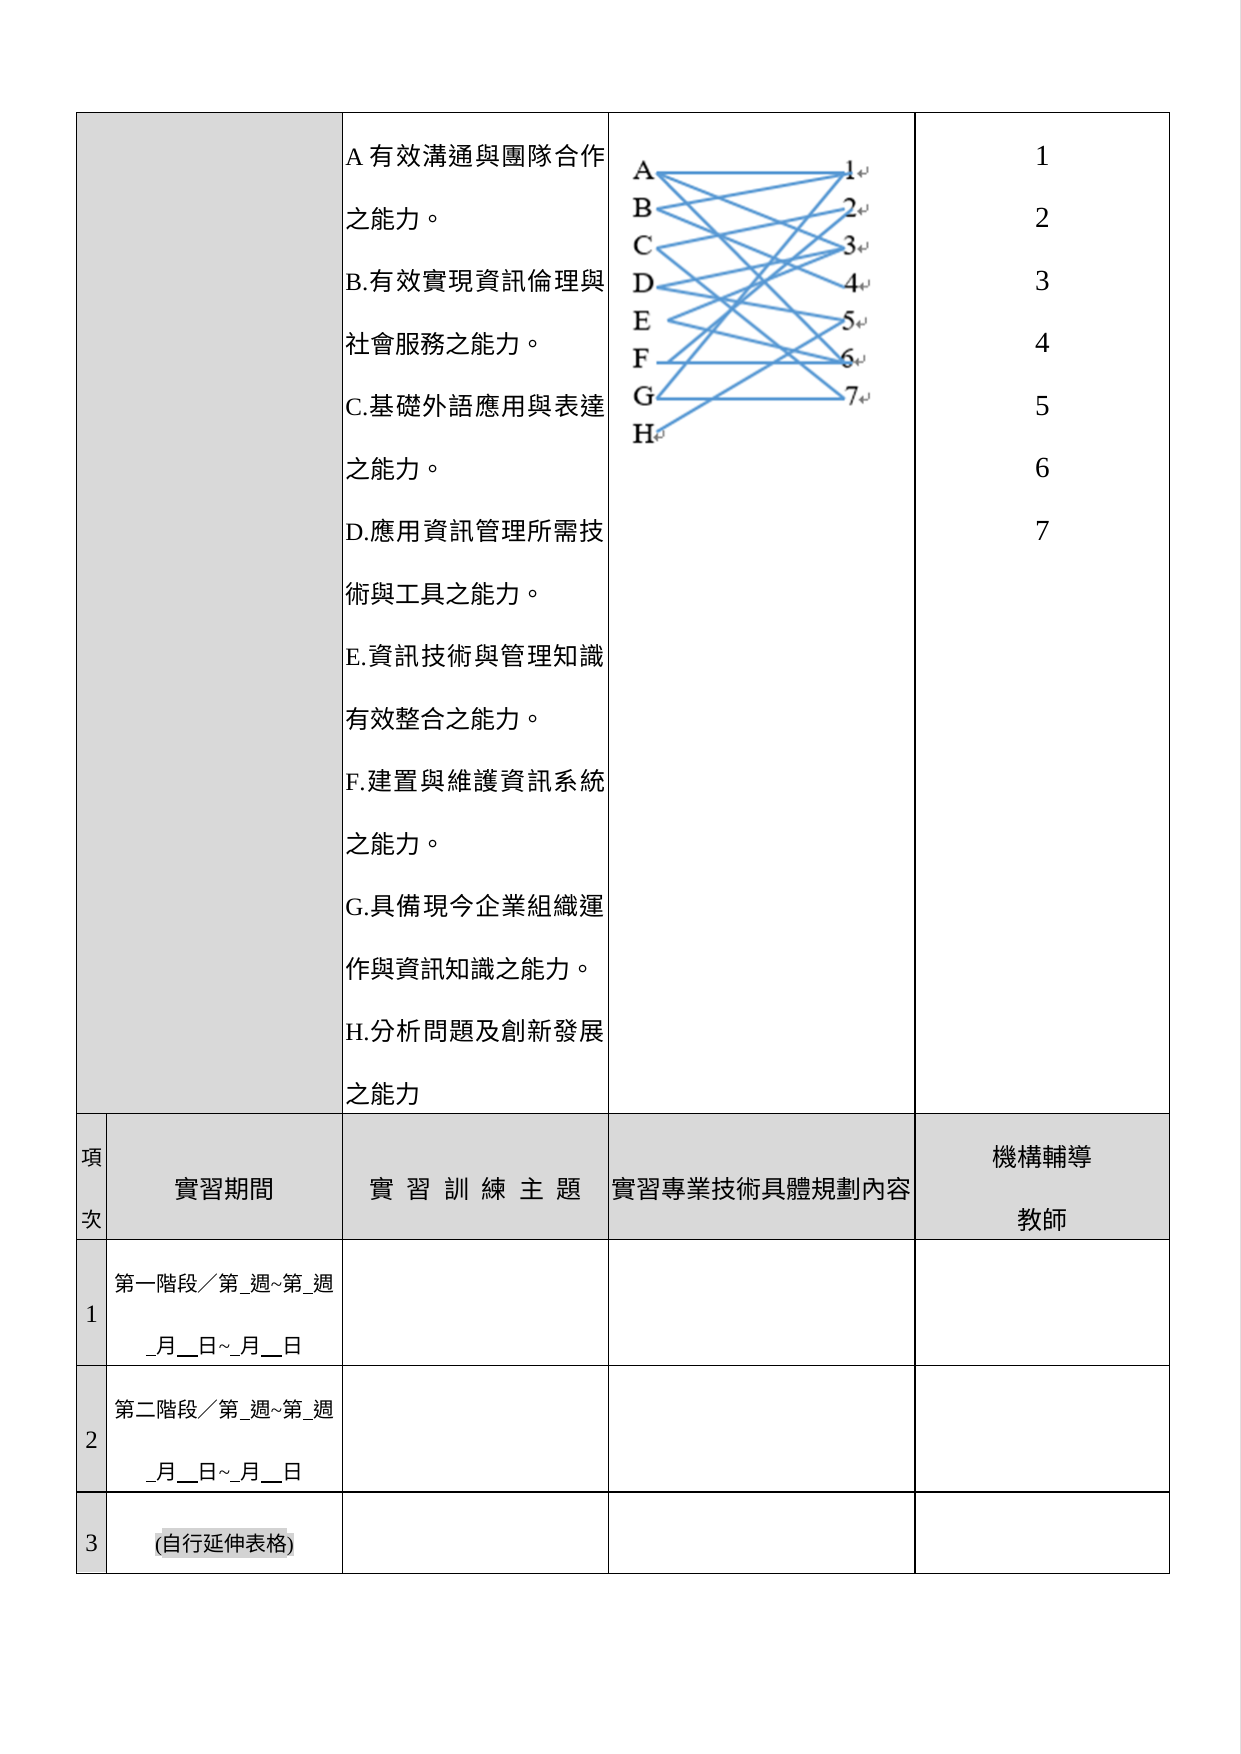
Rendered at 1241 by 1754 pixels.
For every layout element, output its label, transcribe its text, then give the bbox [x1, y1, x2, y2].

table_cell [609, 113, 914, 1113]
table_cell 2 [77, 1366, 106, 1491]
table_cell [916, 1366, 1169, 1491]
table_cell 實習專業技術具體規劃內容 [609, 1114, 914, 1239]
table_cell 實 習 訓 練 主 題 [343, 1114, 608, 1239]
table_cell 項次 [77, 1114, 106, 1239]
table_cell 第一階段／第 週~第 週 月 日~ 月 日 [107, 1240, 342, 1365]
table_cell [916, 1493, 1169, 1572]
table_cell (自行延伸表格) [107, 1493, 342, 1572]
table_cell 實習期間 [107, 1114, 342, 1239]
table_cell [916, 1240, 1169, 1365]
table_cell 1 2 3 4 5 6 7 [916, 113, 1169, 1113]
table_cell [609, 1493, 914, 1572]
table_cell A有效溝通與團隊合作之能力。 B.有效實現資訊倫理與社會服務之能力。 C.基礎外語應用與表達之能力。 D.應用資訊管理所需技術與工具之能力。 E.資訊技術與管理知識有效整合之能力。 F.建置與維護資訊系統之能力。 G.具備現今企業組織運作與資訊知識之能力。 H.分析問題及創新發展之能力 [343, 113, 608, 1113]
table_cell [343, 1366, 608, 1491]
table_cell 第二階段／第 週~第 週 月 日~ 月 日 [107, 1366, 342, 1491]
table_cell [609, 1366, 914, 1491]
table_cell [609, 1240, 914, 1365]
table_cell 3 [77, 1493, 106, 1572]
table_cell 1 [77, 1240, 106, 1365]
table_cell [343, 1493, 608, 1572]
table_cell 機構輔導 教師 [916, 1114, 1169, 1239]
table_cell [343, 1240, 608, 1365]
table_cell [77, 113, 342, 1113]
